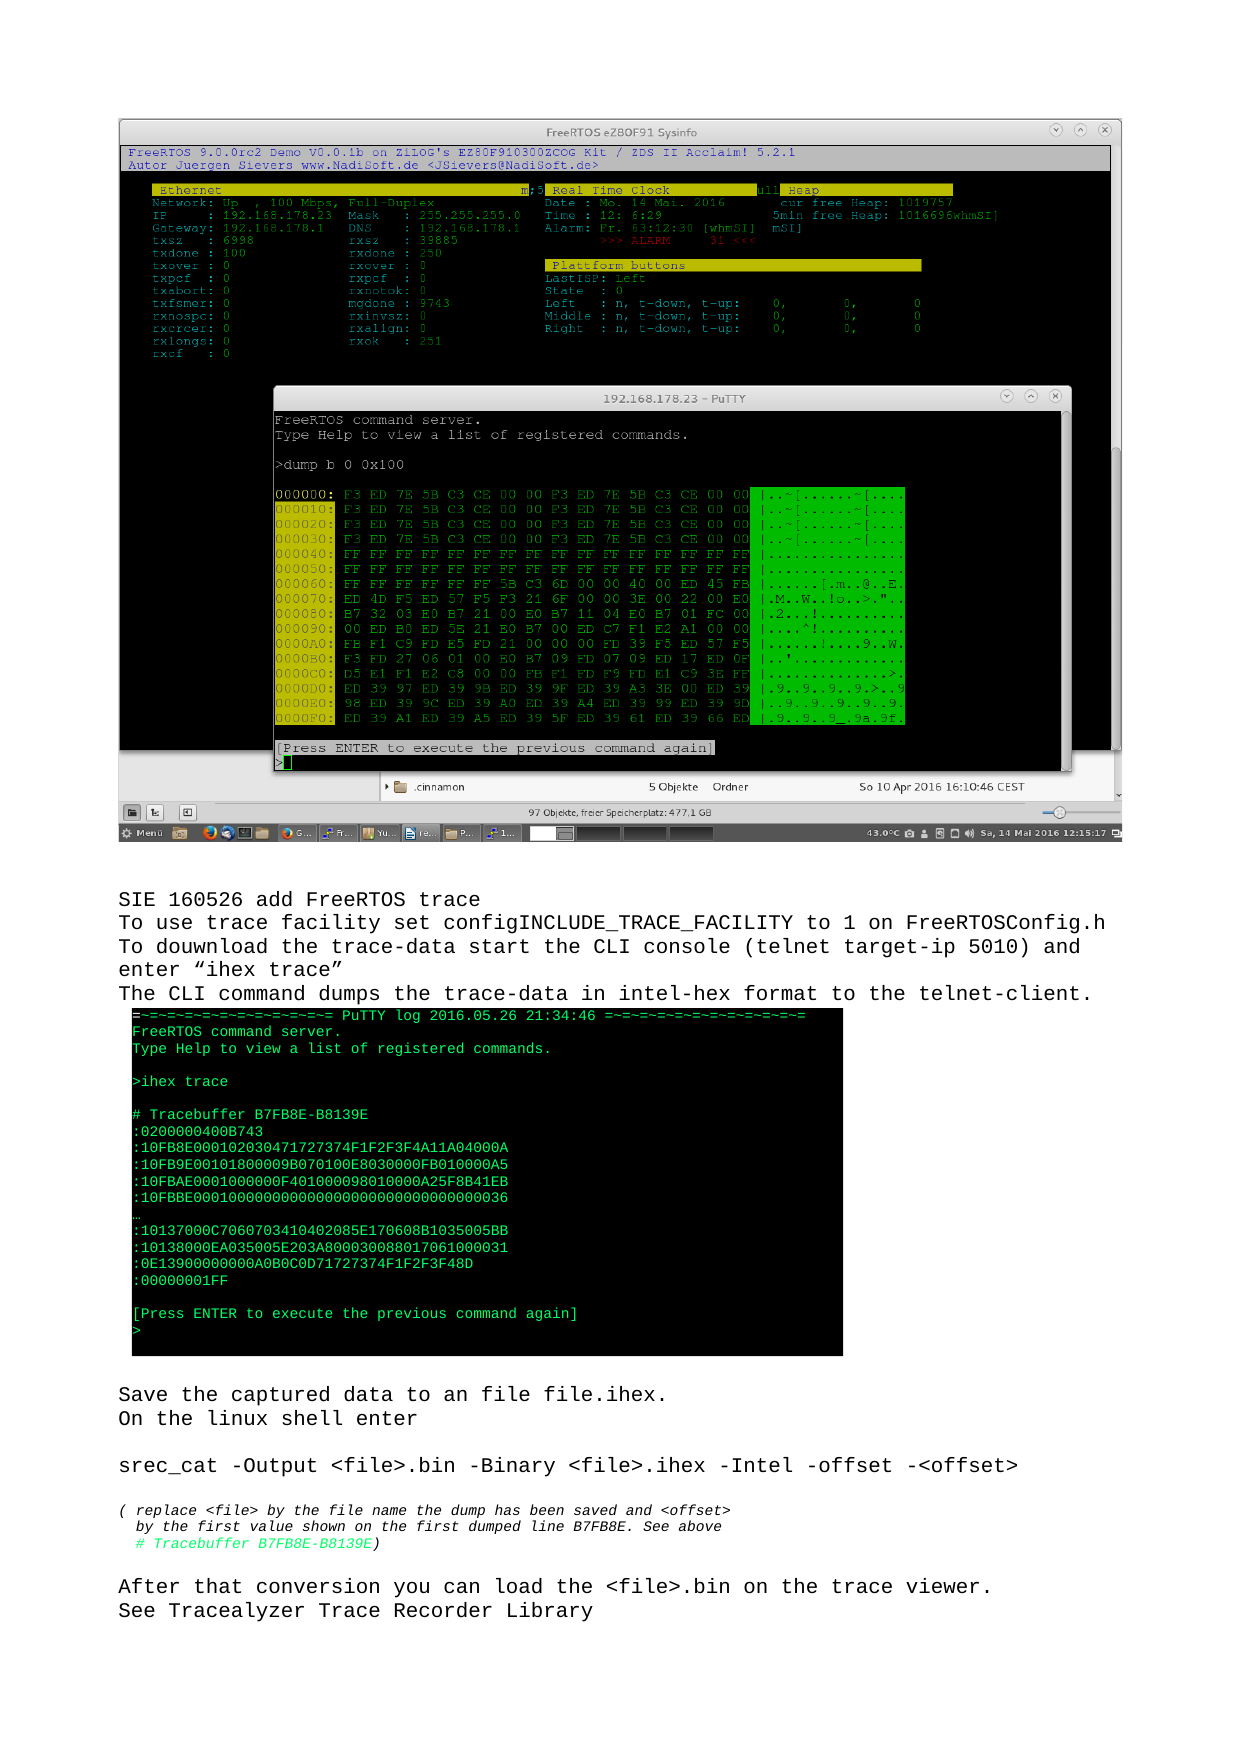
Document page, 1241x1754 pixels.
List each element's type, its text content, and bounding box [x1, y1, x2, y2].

text After that conversion you can load the <file>.bin on the trace viewer. [118, 1576, 1122, 1600]
text Save the captured data to an file file.ihex. [118, 1384, 1122, 1408]
picture [118, 118, 1123, 842]
text To use trace facility set configINCLUDE_TRACE_FACILITY to 1 on FreeRTOSConfig.h [118, 912, 1122, 936]
text See Tracealyzer Trace Recorder Library [118, 1600, 1122, 1623]
text enter “ihex trace” [118, 959, 1122, 983]
text ( replace <file> by the file name the dump has been saved and <offset> [118, 1503, 1122, 1519]
text by the first value shown on the first dumped line B7FB8E. See above [118, 1519, 1122, 1536]
text srec_cat -Output <file>.bin -Binary <file>.ihex -Intel -offset -<offset> [118, 1455, 1122, 1479]
text The CLI command dumps the trace-data in intel-hex format to the telnet-client. [118, 983, 1122, 1007]
text On the linux shell enter [118, 1408, 1122, 1432]
text To douwnload the trace-data start the CLI console (telnet target-ip 5010) and [118, 936, 1122, 959]
text SIE 160526 add FreeRTOS trace [118, 888, 1122, 912]
text # Tracebuffer B7FB8E-B8139E) [118, 1536, 1122, 1552]
